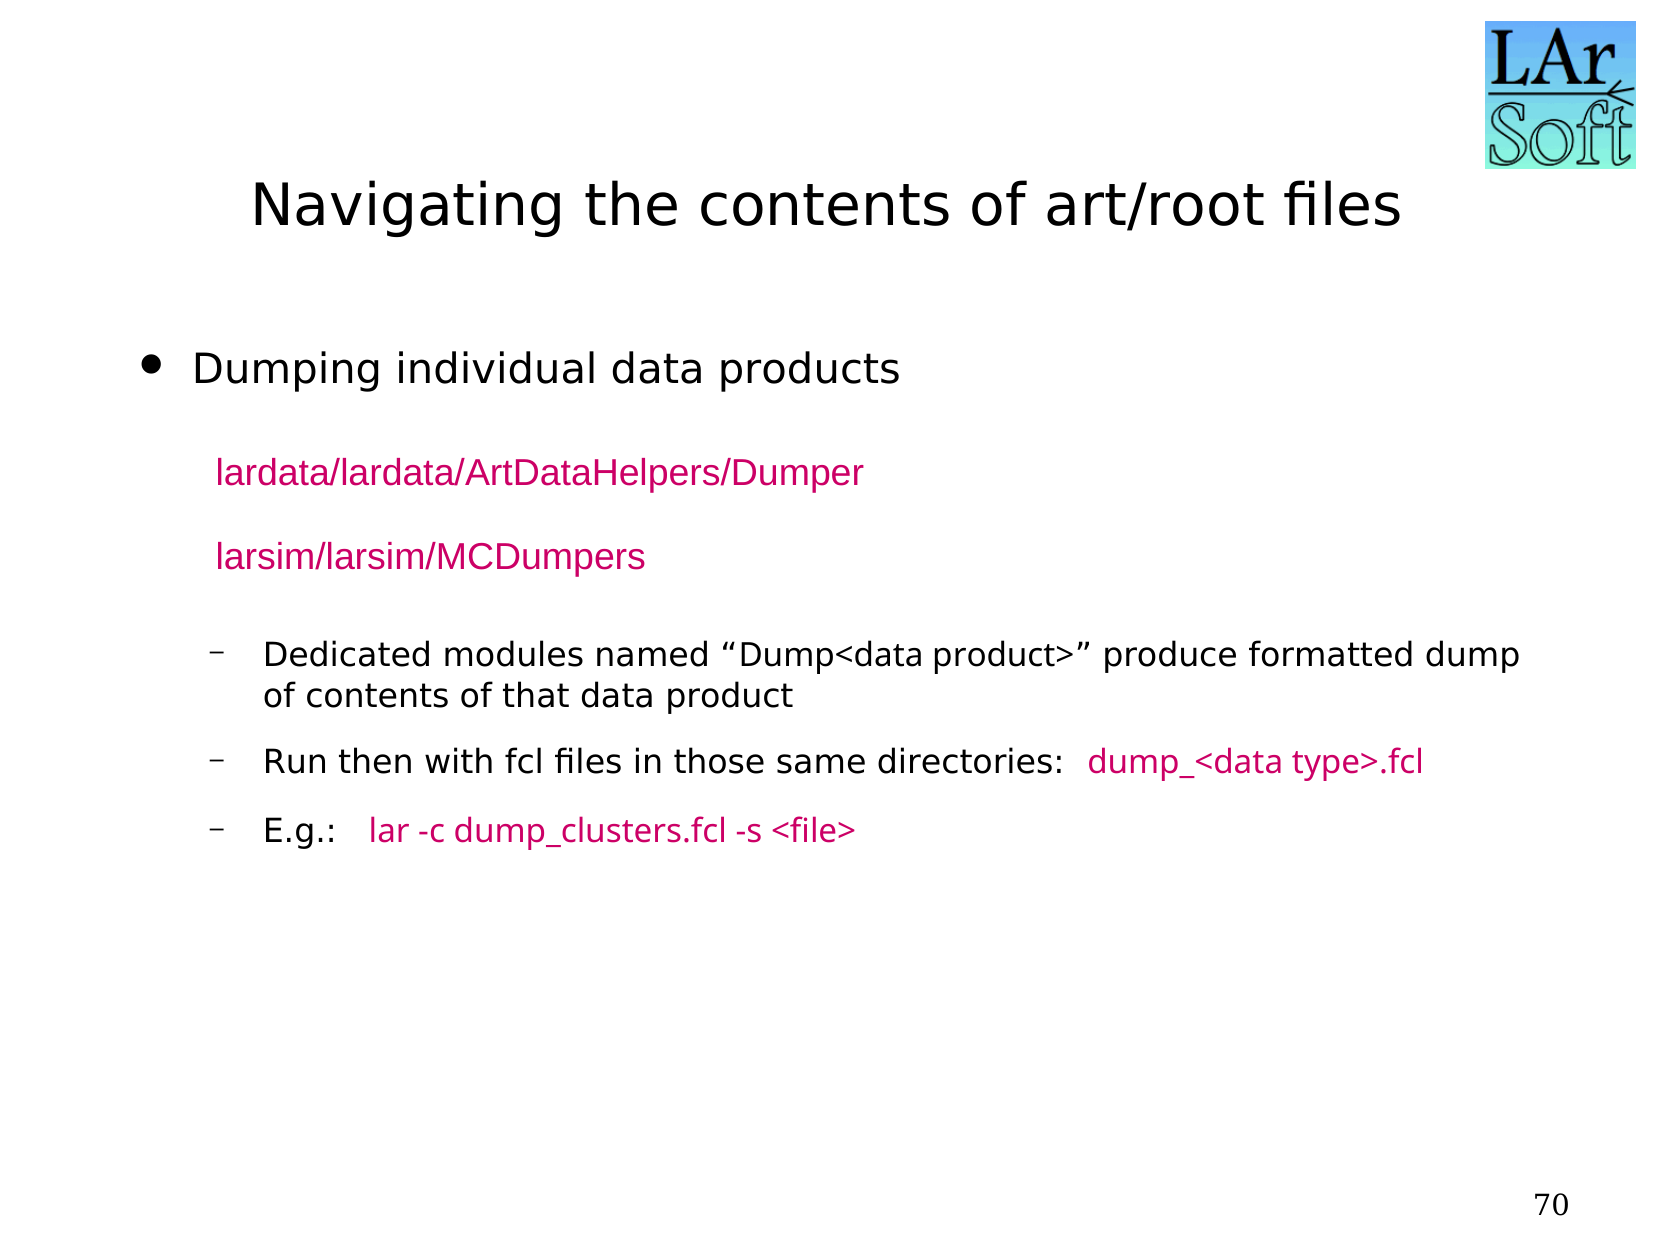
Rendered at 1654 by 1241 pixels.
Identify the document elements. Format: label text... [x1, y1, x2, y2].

text_box lardata/lardata/ArtDataHelpers/Dumper larsim/larsim/MCDumpers [200, 444, 881, 586]
picture [1485, 21, 1636, 169]
list Dumping individual data products Dedicated modules named “Dump<data product>” produce formatted dump of contents of that data product Run then with fcl files in those same directories: dump_<data type>.fcl E.g.: lar -c dump_clusters.fcl -s <file> [121, 344, 1533, 1127]
title Navigating the contents of art/root files [121, 102, 1533, 310]
